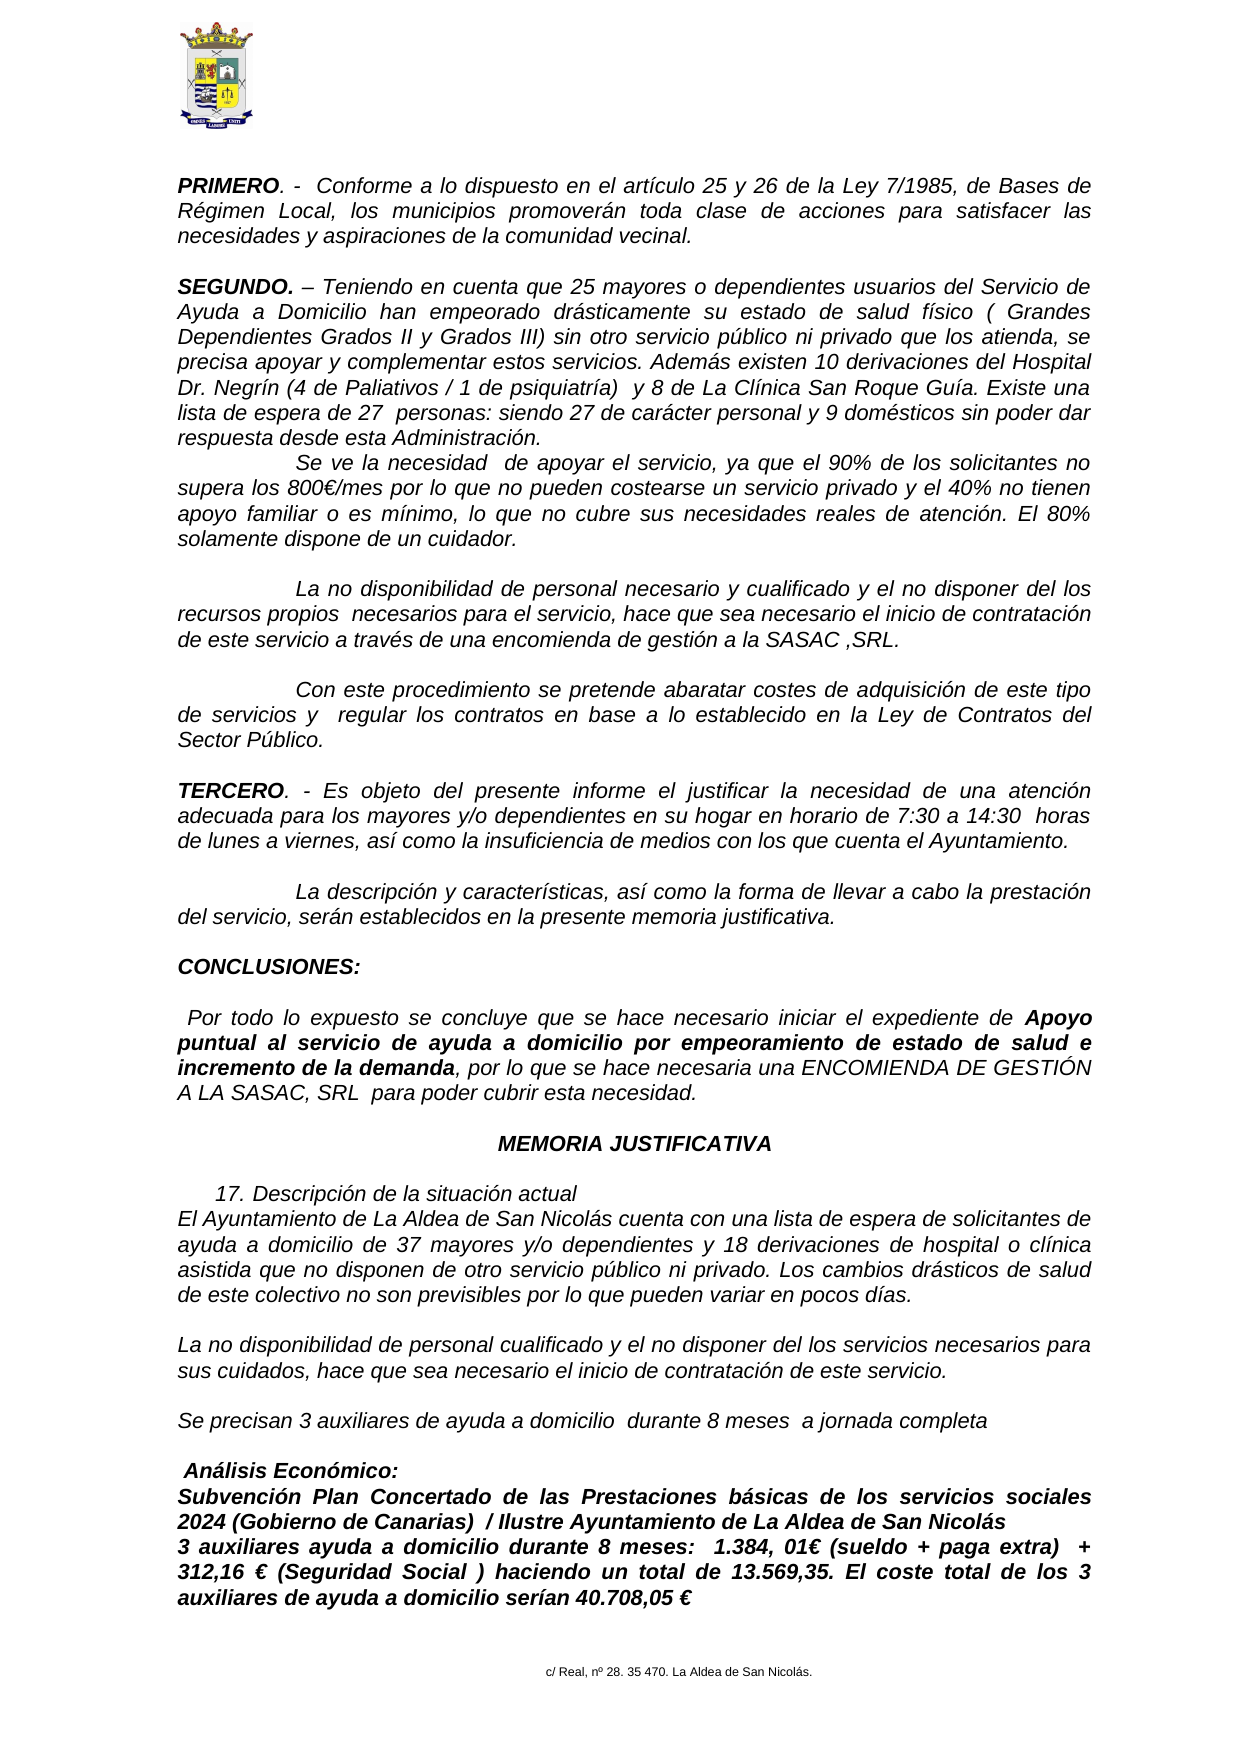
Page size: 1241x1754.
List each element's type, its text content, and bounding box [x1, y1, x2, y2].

text PRIMERO. - Conforme a lo dispuesto en el artículo 25 y 26 de la Ley 7/1985, de Bases de Régimen Local, los municipios promoverán toda clase de acciones para satisfacer las necesidades y aspiraciones de la comunidad vecinal. [177, 173, 1093, 248]
text Se ve la necesidad de apoyar el servicio, ya que el 90% de los solicitantes no supera los 800€/mes por lo que no pueden costearse un servicio privado y el 40% no tienen apoyo familiar o es mínimo, lo que no cubre sus necesidades reales de atención. El 80% solamente dispone de un cuidador. [177, 450, 1093, 551]
text SEGUNDO. – Teniendo en cuenta que 25 mayores o dependientes usuarios del Servicio de Ayuda a Domicilio han empeorado drásticamente su estado de salud físico ( Grandes Dependientes Grados II y Grados III) sin otro servicio público ni privado que los atienda, se precisa apoyar y complementar estos servicios. Además existen 10 derivaciones del Hospital Dr. Negrín (4 de Paliativos / 1 de psiquiatría) y 8 de La Clínica San Roque Guía. Existe una lista de espera de 27 personas: siendo 27 de carácter personal y 9 domésticos sin poder dar respuesta desde esta Administración. [177, 274, 1093, 450]
text La descripción y características, así como la forma de llevar a cabo la prestación del servicio, serán establecidos en la presente memoria justificativa. [177, 879, 1093, 929]
picture [180, 22, 253, 129]
text Por todo lo expuesto se concluye que se hace necesario iniciar el expediente de Apoyo puntual al servicio de ayuda a domicilio por empeoramiento de estado de salud e incremento de la demanda, por lo que se hace necesaria una ENCOMIENDA DE GESTIÓN A LA SASAC, SRL para poder cubrir esta necesidad. [177, 1005, 1093, 1106]
text Se precisan 3 auxiliares de ayuda a domicilio durante 8 meses a jornada completa [177, 1408, 1093, 1433]
text La no disponibilidad de personal necesario y cualificado y el no disponer del los recursos propios necesarios para el servicio, hace que sea necesario el inicio de contratación de este servicio a través de una encomienda de gestión a la SASAC ,SRL. [177, 576, 1093, 652]
text Análisis Económico: [177, 1458, 1093, 1484]
text El Ayuntamiento de La Aldea de San Nicolás cuenta con una lista de espera de solicitantes de ayuda a domicilio de 37 mayores y/o dependientes y 18 derivaciones de hospital o clínica asistida que no disponen de otro servicio público ni privado. Los cambios drásticos de salud de este colectivo no son previsibles por lo que pueden variar en pocos días. [177, 1206, 1093, 1307]
text La no disponibilidad de personal cualificado y el no disponer del los servicios necesarios para sus cuidados, hace que sea necesario el inicio de contratación de este servicio. [177, 1332, 1093, 1383]
text Subvención Plan Concertado de las Prestaciones básicas de los servicios sociales 2024 (Gobierno de Canarias) / Ilustre Ayuntamiento de La Aldea de San Nicolás [177, 1484, 1093, 1534]
text CONCLUSIONES: [177, 954, 1093, 979]
text MEMORIA JUSTIFICATIVA [177, 1131, 1093, 1156]
text TERCERO. - Es objeto del presente informe el justificar la necesidad de una atención adecuada para los mayores y/o dependientes en su hogar en horario de 7:30 a 14:30 horas de lunes a viernes, así como la insuficiencia de medios con los que cuenta el Ayuntamiento. [177, 778, 1093, 853]
text Con este procedimiento se pretende abaratar costes de adquisición de este tipo de servicios y regular los contratos en base a lo establecido en la Ley de Contratos del Sector Público. [177, 677, 1093, 753]
list Descripción de la situación actual [215, 1181, 1093, 1206]
text 3 auxiliares ayuda a domicilio durante 8 meses: 1.384, 01€ (sueldo + paga extra) + 312,16 € (Seguridad Social ) haciendo un total de 13.569,35. El coste total de los 3 auxiliares de ayuda a domicilio serían 40.708,05 € [177, 1534, 1093, 1610]
